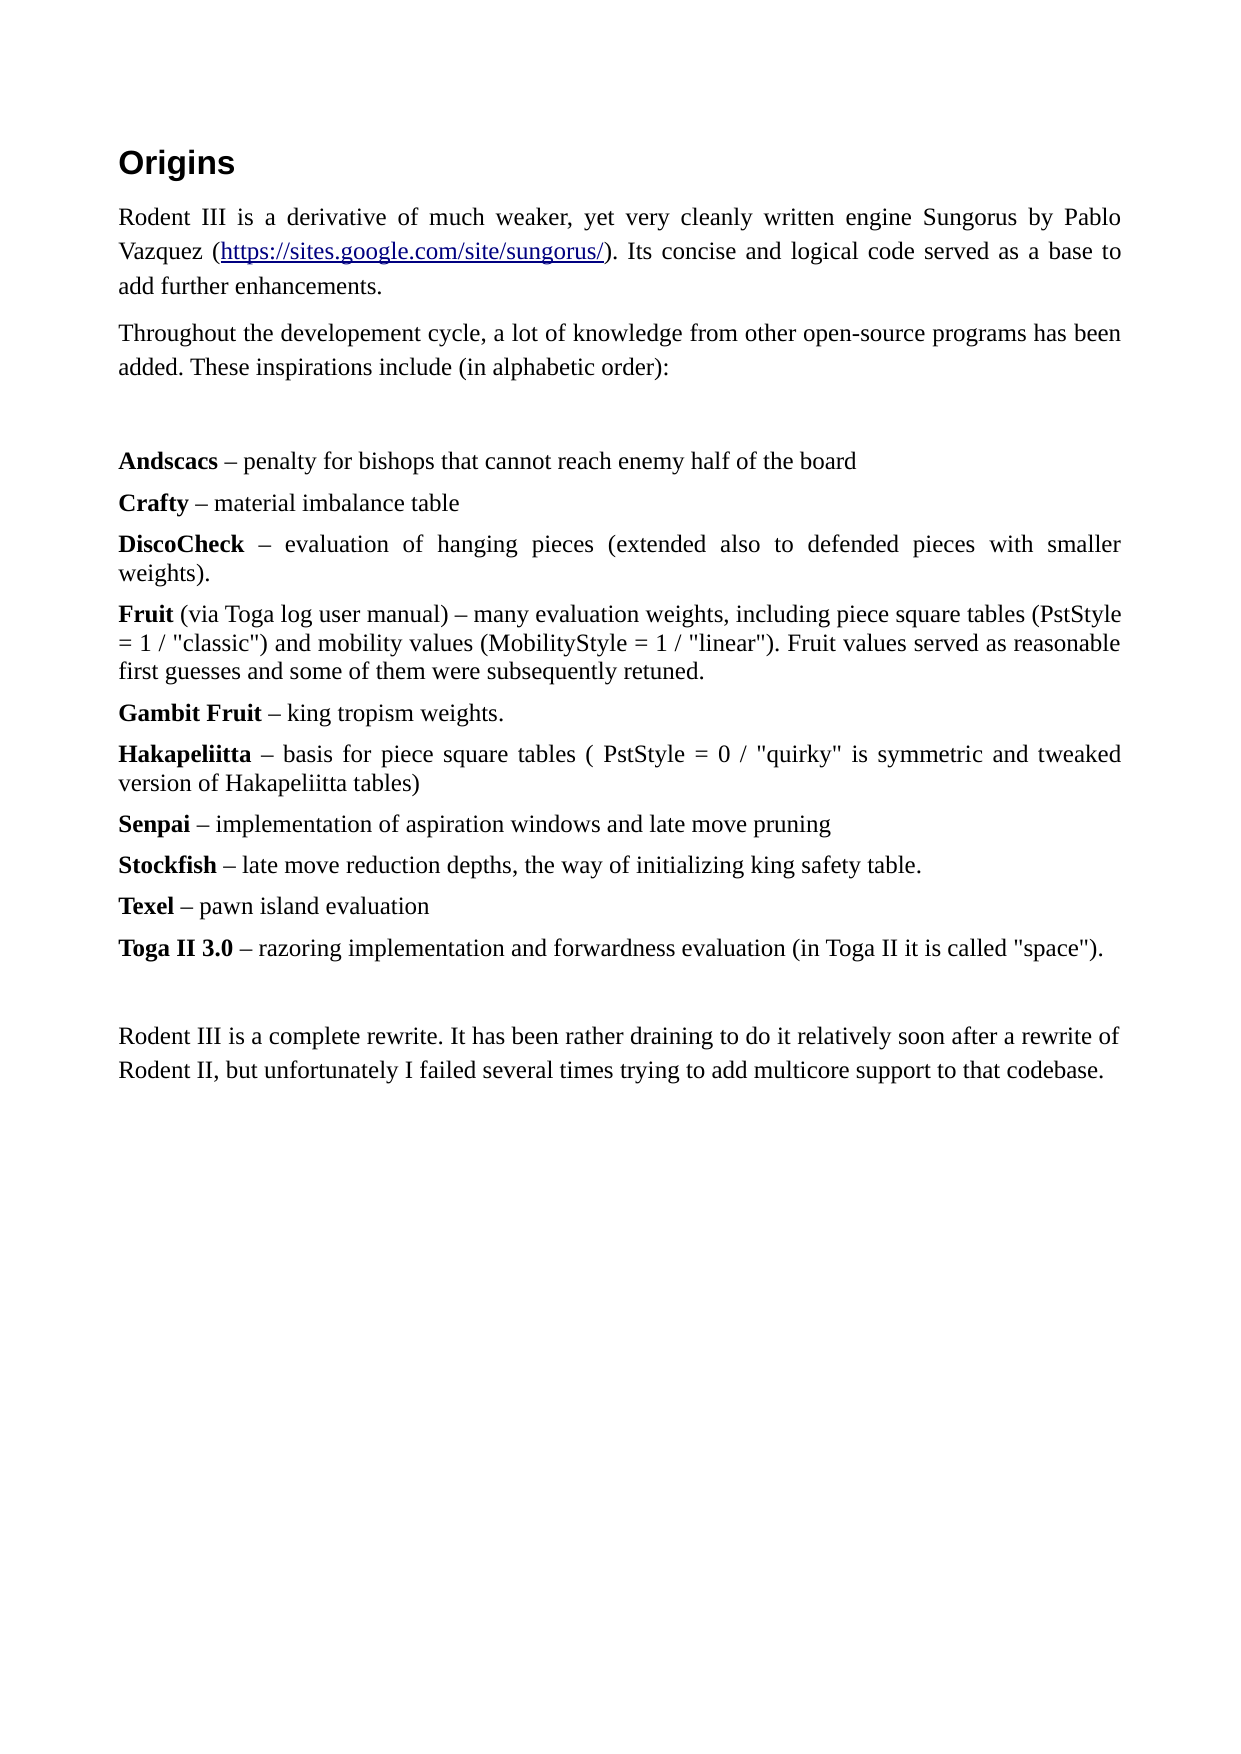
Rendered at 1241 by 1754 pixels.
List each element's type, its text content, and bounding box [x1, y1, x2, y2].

subtitle Origins [118, 143, 1122, 182]
text Crafty – material imbalance table [118, 488, 1122, 516]
text DiscoCheck – evaluation of hanging pieces (extended also to defended pieces with smaller weights). [118, 529, 1122, 586]
text Rodent III is a complete rewrite. It has been rather draining to do it relatively soon after a rewrite of Rodent II, but unfortunately I failed several times trying to add multicore support to that codebase. [118, 1021, 1122, 1084]
text Senpai – implementation of aspiration windows and late move pruning [118, 809, 1122, 838]
text Gambit Fruit – king tropism weights. [118, 698, 1122, 726]
text Rodent III is a derivative of much weaker, yet very cleanly written engine Sungorus by Pablo Vazquez (https://sites.google.com/site/sungorus/). Its concise and logical code served as a base to add further enhancements. [118, 202, 1122, 300]
text Hakapeliitta – basis for piece square tables ( PstStyle = 0 / "quirky" is symmetric and tweaked version of Hakapeliitta tables) [118, 739, 1122, 796]
text Throughout the developement cycle, a lot of knowledge from other open-source programs has been added. These inspirations include (in alphabetic order): [118, 318, 1122, 381]
text Toga II 3.0 – razoring implementation and forwardness evaluation (in Toga II it is called "space"). [118, 933, 1122, 961]
text Andscacs – penalty for bishops that cannot reach enemy half of the board [118, 446, 1122, 475]
text Fruit (via Toga log user manual) – many evaluation weights, including piece square tables (PstStyle = 1 / "classic") and mobility values (MobilityStyle = 1 / "linear"). Fruit values served as reasonable first guesses and some of them were subsequently retuned. [118, 599, 1122, 685]
text Stockfish – late move reduction depths, the way of initializing king safety table. [118, 850, 1122, 879]
text Texel – pawn island evaluation [118, 891, 1122, 920]
